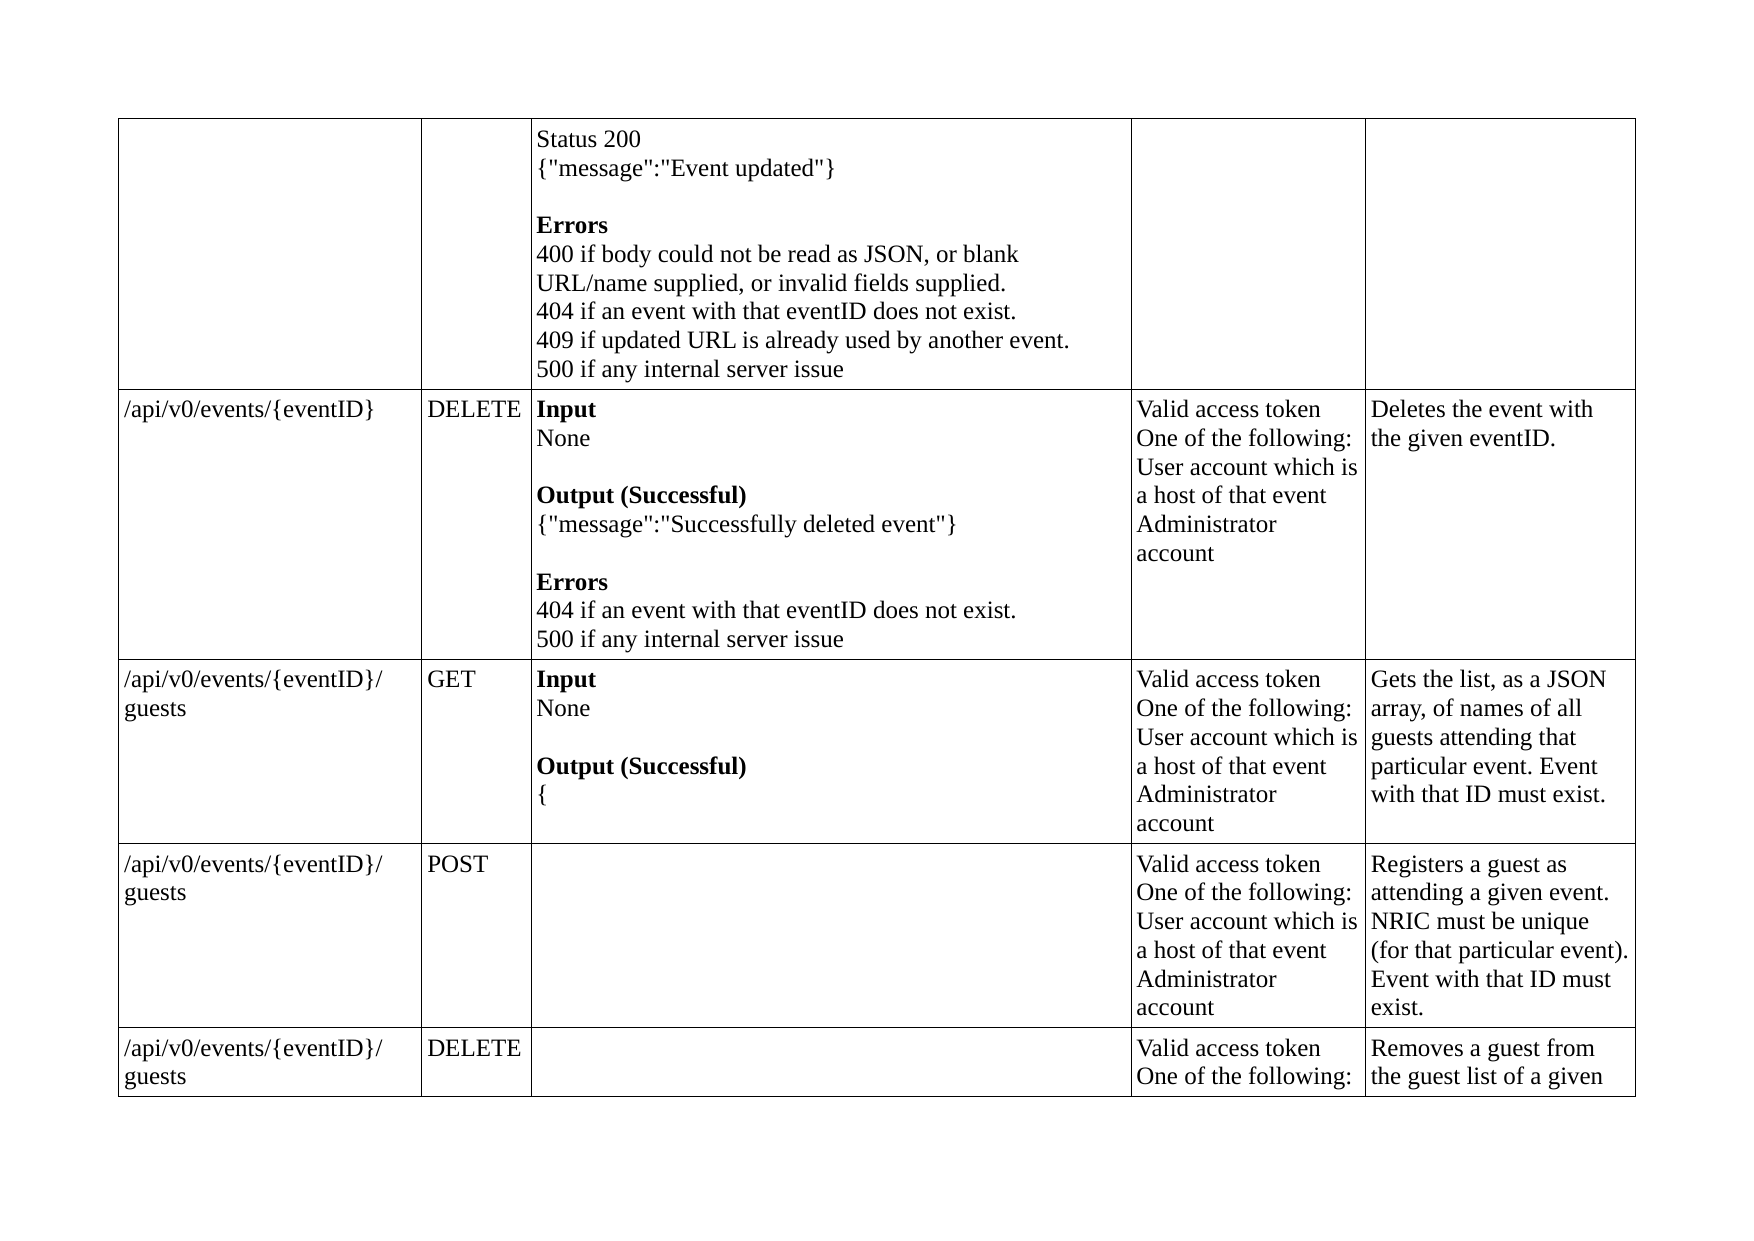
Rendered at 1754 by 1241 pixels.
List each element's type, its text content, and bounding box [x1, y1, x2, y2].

table_cell Valid access token One of the following: User account which is a host of that event Administrator account [1132, 660, 1365, 843]
table_cell Input None Output (Successful) { [532, 660, 1131, 843]
table_cell GET [422, 660, 531, 843]
table_cell Deletes the event with the given eventID. [1366, 390, 1635, 659]
table_cell [1366, 119, 1635, 388]
table_cell [1132, 119, 1365, 388]
table_cell Removes a guest from the guest list of a given [1366, 1028, 1635, 1096]
table_cell Gets the list, as a JSON array, of names of all guests attending that particular event. Event with that ID must exist. [1366, 660, 1635, 843]
table_cell DELETE [422, 1028, 531, 1096]
table_cell /api/v0/events/{eventID}/guests [119, 1028, 421, 1096]
table_cell Valid access token One of the following: User account which is a host of that event Administrator account [1132, 390, 1365, 659]
table_cell /api/v0/events/{eventID} [119, 390, 421, 659]
table_cell Input None Output (Successful) {"message":"Successfully deleted event"} Errors 404 if an event with that eventID does not exist. 500 if any internal server issue [532, 390, 1131, 659]
table_cell POST [422, 844, 531, 1027]
table_cell Status 200 {"message":"Event updated"} Errors 400 if body could not be read as JSON, or blank URL/name supplied, or invalid fields supplied. 404 if an event with that eventID does not exist. 409 if updated URL is already used by another event. 500 if any internal server issue [532, 119, 1131, 388]
table_cell Registers a guest as attending a given event. NRIC must be unique (for that particular event). Event with that ID must exist. [1366, 844, 1635, 1027]
table_cell Valid access token One of the following: [1132, 1028, 1365, 1096]
table_cell [532, 1028, 1131, 1096]
table_cell DELETE [422, 390, 531, 659]
table_cell [532, 844, 1131, 1027]
table_cell Valid access token One of the following: User account which is a host of that event Administrator account [1132, 844, 1365, 1027]
table_cell /api/v0/events/{eventID}/guests [119, 660, 421, 843]
table_cell /api/v0/events/{eventID}/guests [119, 844, 421, 1027]
table_cell [422, 119, 531, 388]
table_cell [119, 119, 421, 388]
